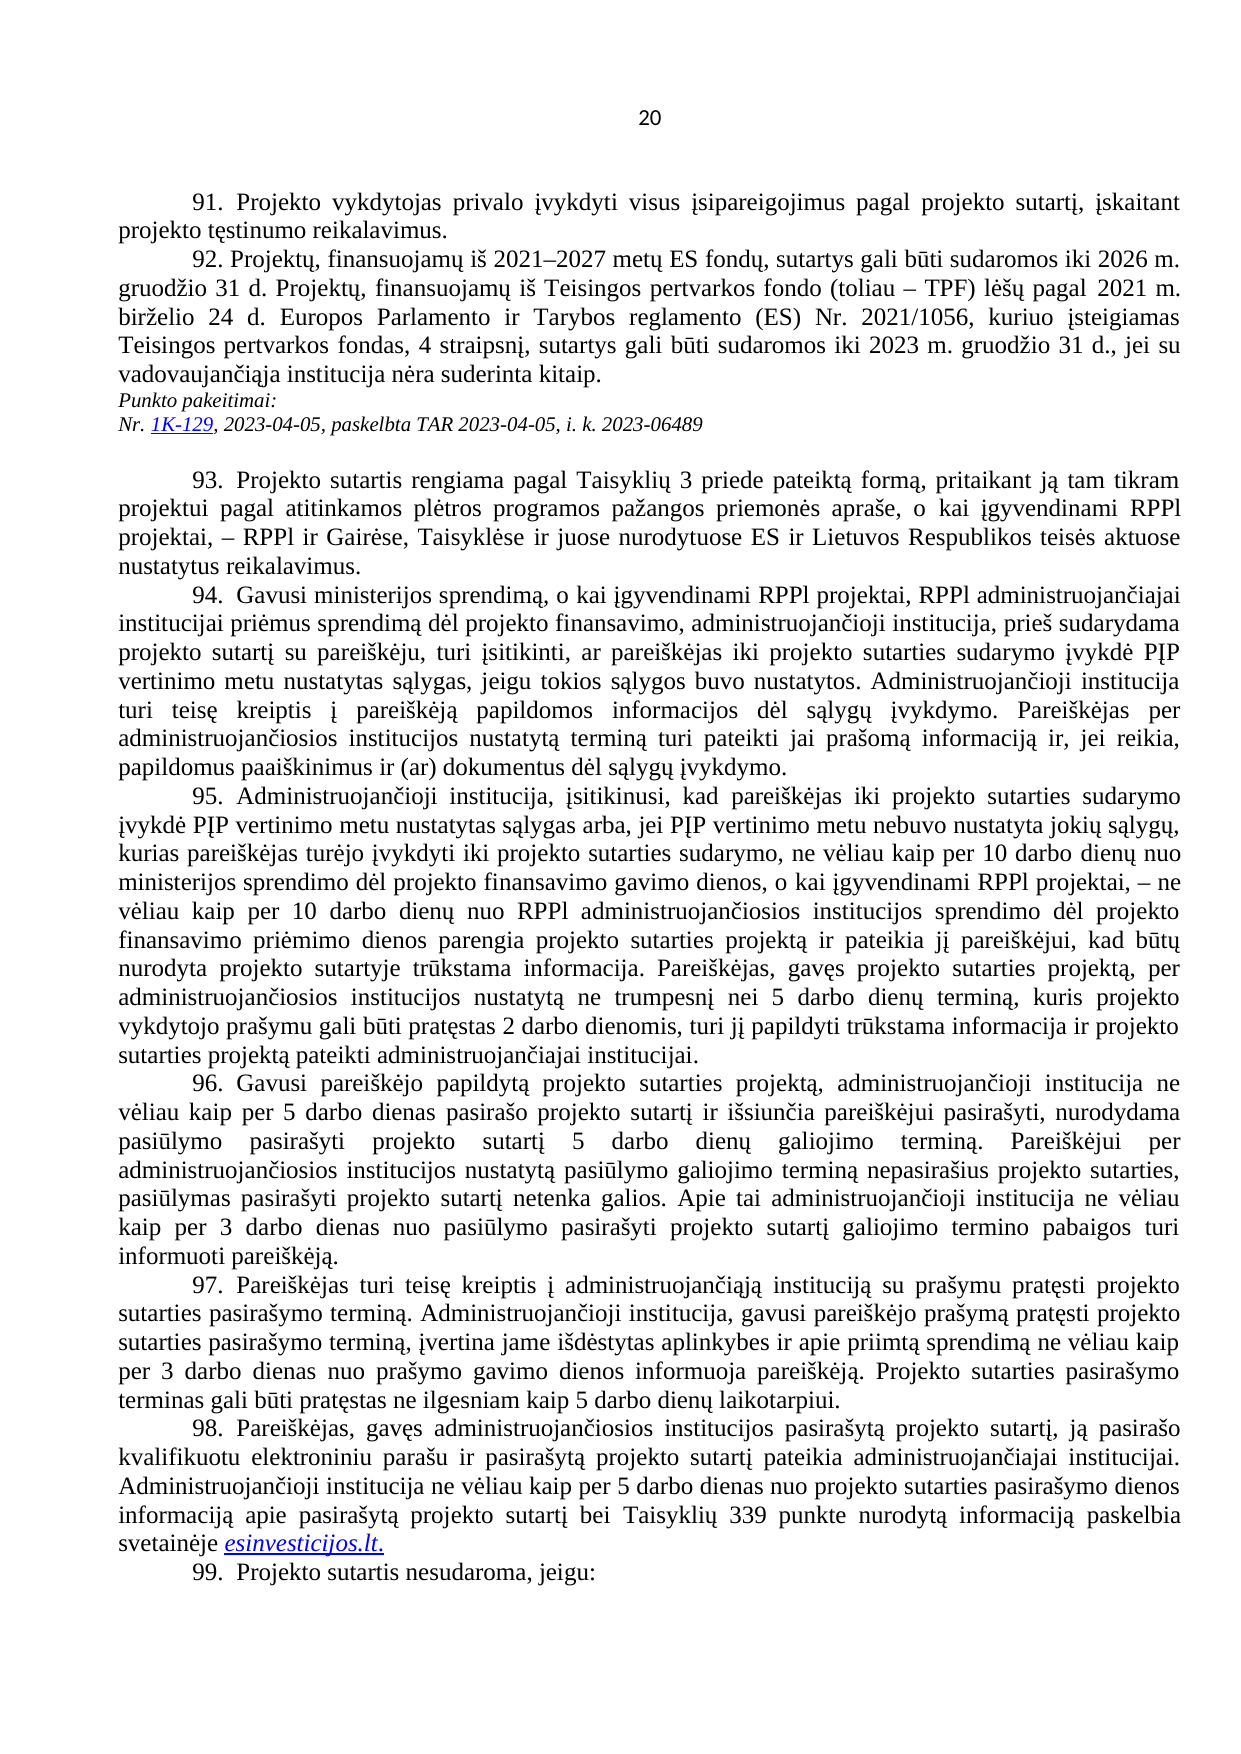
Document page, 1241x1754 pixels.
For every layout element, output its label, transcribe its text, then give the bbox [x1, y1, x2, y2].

text 96. Gavusi pareiškėjo papildytą projekto sutarties projektą, administruojančioji institucija ne vėliau kaip per 5 darbo dienas pasirašo projekto sutartį ir išsiunčia pareiškėjui pasirašyti, nurodydama pasiūlymo pasirašyti projekto sutartį 5 darbo dienų galiojimo terminą. Pareiškėjui per administruojančiosios institucijos nustatytą pasiūlymo galiojimo terminą nepasirašius projekto sutarties, pasiūlymas pasirašyti projekto sutartį netenka galios. Apie tai administruojančioji institucija ne vėliau kaip per 3 darbo dienas nuo pasiūlymo pasirašyti projekto sutartį galiojimo termino pabaigos turi informuoti pareiškėją. [118, 1068, 1181, 1270]
text 95. Administruojančioji institucija, įsitikinusi, kad pareiškėjas iki projekto sutarties sudarymo įvykdė PĮP vertinimo metu nustatytas sąlygas arba, jei PĮP vertinimo metu nebuvo nustatyta jokių sąlygų, kurias pareiškėjas turėjo įvykdyti iki projekto sutarties sudarymo, ne vėliau kaip per 10 darbo dienų nuo ministerijos sprendimo dėl projekto finansavimo gavimo dienos, o kai įgyvendinami RPPl projektai, – ne vėliau kaip per 10 darbo dienų nuo RPPl administruojančiosios institucijos sprendimo dėl projekto finansavimo priėmimo dienos parengia projekto sutarties projektą ir pateikia jį pareiškėjui, kad būtų nurodyta projekto sutartyje trūkstama informacija. Pareiškėjas, gavęs projekto sutarties projektą, per administruojančiosios institucijos nustatytą ne trumpesnį nei 5 darbo dienų terminą, kuris projekto vykdytojo prašymu gali būti pratęstas 2 darbo dienomis, turi jį papildyti trūkstama informacija ir projekto sutarties projektą pateikti administruojančiajai institucijai. [118, 781, 1181, 1068]
text 97. Pareiškėjas turi teisę kreiptis į administruojančiąją instituciją su prašymu pratęsti projekto sutarties pasirašymo terminą. Administruojančioji institucija, gavusi pareiškėjo prašymą pratęsti projekto sutarties pasirašymo terminą, įvertina jame išdėstytas aplinkybes ir apie priimtą sprendimą ne vėliau kaip per 3 darbo dienas nuo prašymo gavimo dienos informuoja pareiškėją. Projekto sutarties pasirašymo terminas gali būti pratęstas ne ilgesniam kaip 5 darbo dienų laikotarpiui. [118, 1270, 1181, 1413]
text 91. Projekto vykdytojas privalo įvykdyti visus įsipareigojimus pagal projekto sutartį, įskaitant projekto tęstinumo reikalavimus. [118, 187, 1181, 244]
text 94. Gavusi ministerijos sprendimą, o kai įgyvendinami RPPl projektai, RPPl administruojančiajai institucijai priėmus sprendimą dėl projekto finansavimo, administruojančioji institucija, prieš sudarydama projekto sutartį su pareiškėju, turi įsitikinti, ar pareiškėjas iki projekto sutarties sudarymo įvykdė PĮP vertinimo metu nustatytas sąlygas, jeigu tokios sąlygos buvo nustatytos. Administruojančioji institucija turi teisę kreiptis į pareiškėją papildomos informacijos dėl sąlygų įvykdymo. Pareiškėjas per administruojančiosios institucijos nustatytą terminą turi pateikti jai prašomą informaciją ir, jei reikia, papildomus paaiškinimus ir (ar) dokumentus dėl sąlygų įvykdymo. [118, 580, 1181, 781]
text 93. Projekto sutartis rengiama pagal Taisyklių 3 priede pateiktą formą, pritaikant ją tam tikram projektui pagal atitinkamos plėtros programos pažangos priemonės apraše, o kai įgyvendinami RPPl projektai, – RPPl ir Gairėse, Taisyklėse ir juose nurodytuose ES ir Lietuvos Respublikos teisės aktuose nustatytus reikalavimus. [118, 465, 1181, 580]
text 92. Projektų, finansuojamų iš 2021–2027 metų ES fondų, sutartys gali būti sudaromos iki 2026 m. gruodžio 31 d. Projektų, finansuojamų iš Teisingos pertvarkos fondo (toliau – TPF) lėšų pagal 2021 m. birželio 24 d. Europos Parlamento ir Tarybos reglamento (ES) Nr. 2021/1056, kuriuo įsteigiamas Teisingos pertvarkos fondas, 4 straipsnį, sutartys gali būti sudaromos iki 2023 m. gruodžio 31 d., jei su vadovaujančiąja institucija nėra suderinta kitaip. [118, 244, 1181, 388]
text 99. Projekto sutartis nesudaroma, jeigu: [118, 1557, 1181, 1586]
text 98. Pareiškėjas, gavęs administruojančiosios institucijos pasirašytą projekto sutartį, ją pasirašo kvalifikuotu elektroniniu parašu ir pasirašytą projekto sutartį pateikia administruojančiajai institucijai. Administruojančioji institucija ne vėliau kaip per 5 darbo dienas nuo projekto sutarties pasirašymo dienos informaciją apie pasirašytą projekto sutartį bei Taisyklių 339 punkte nurodytą informaciją paskelbia svetainėje esinvesticijos.lt. [118, 1413, 1181, 1557]
text Nr. 1K-129, 2023-04-05, paskelbta TAR 2023-04-05, i. k. 2023-06489 [118, 412, 1181, 436]
text Punkto pakeitimai: [118, 388, 1181, 412]
